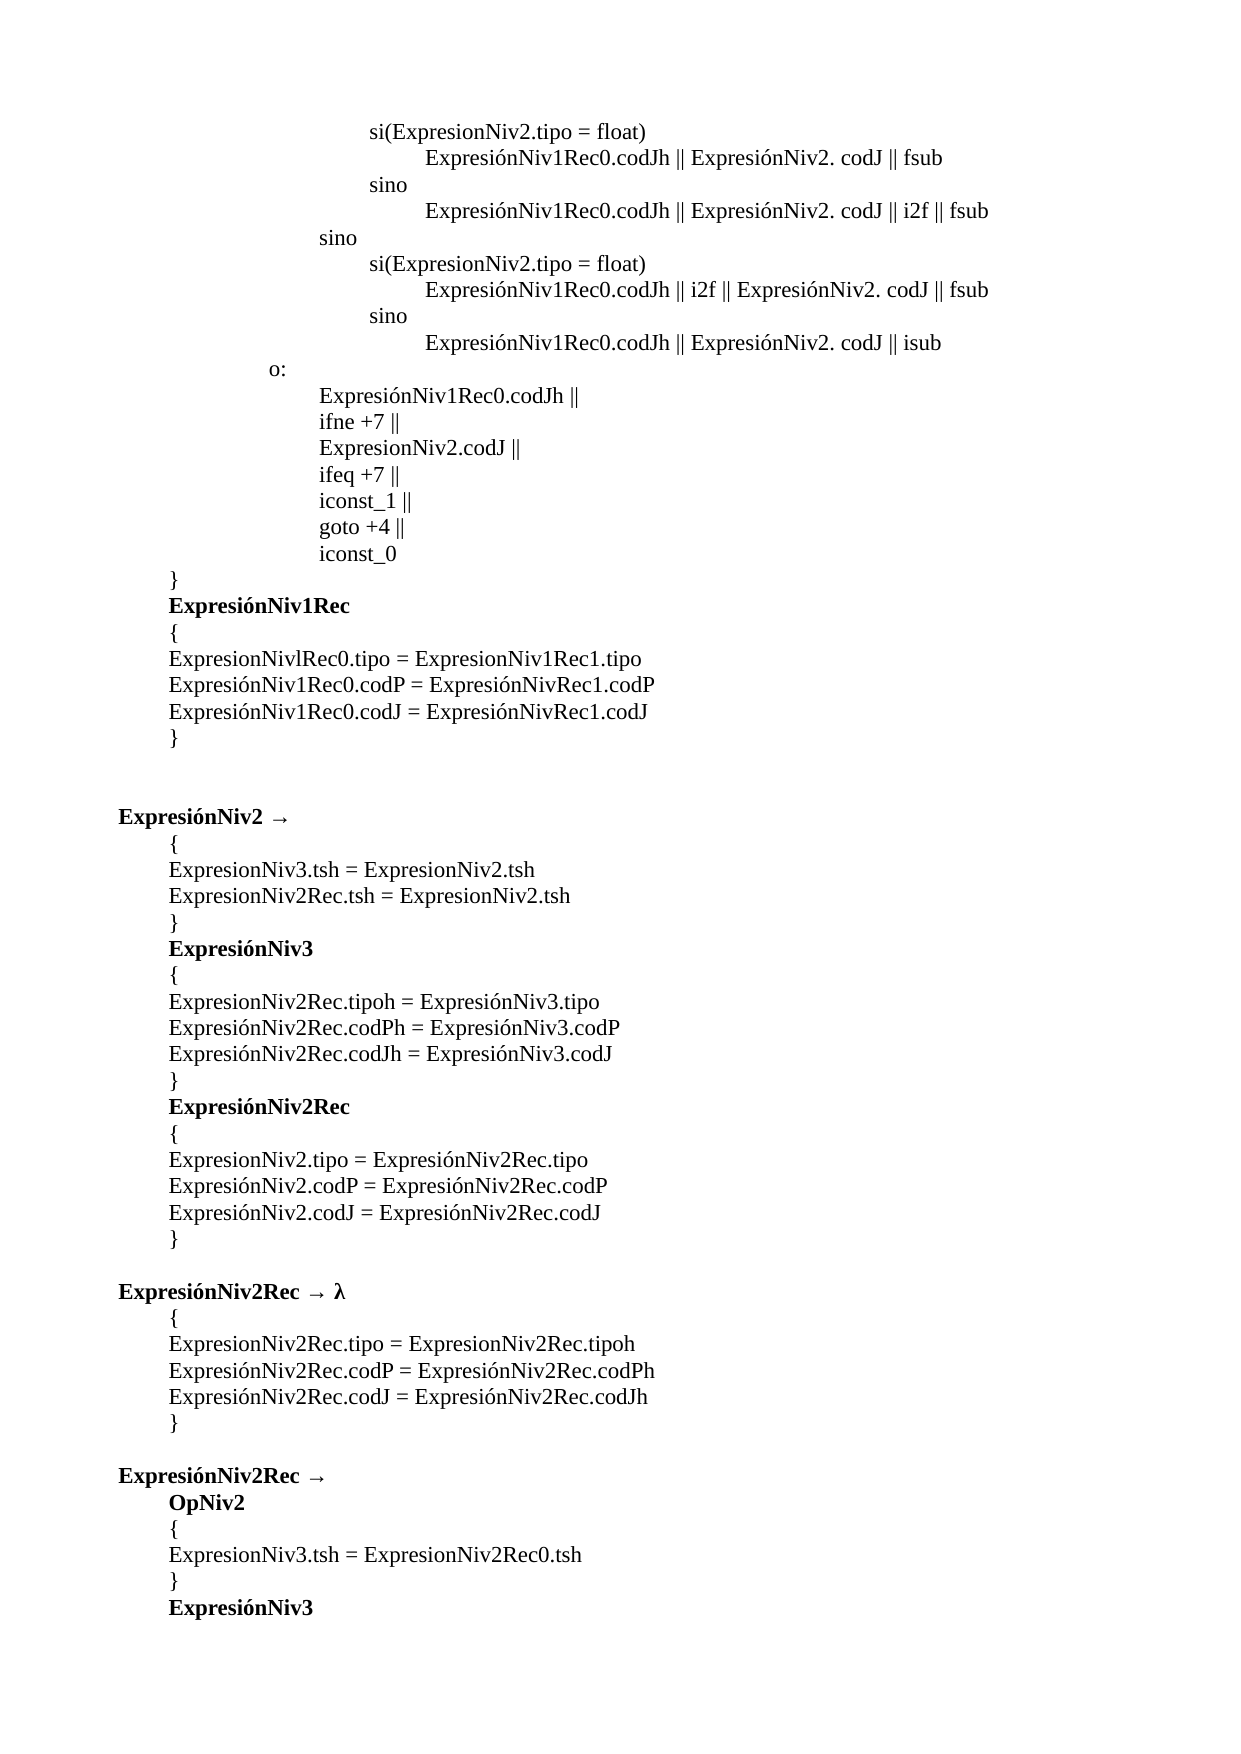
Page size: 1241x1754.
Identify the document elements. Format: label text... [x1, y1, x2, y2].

text ExpresionNiv2.codJ || [118, 434, 1122, 461]
text } [118, 1225, 1122, 1251]
text ExpresiónNiv2Rec.codPh = ExpresiónNiv3.codP [118, 1014, 1122, 1041]
text ExpresionNiv2Rec.tipo = ExpresionNiv2Rec.tipoh [118, 1330, 1122, 1357]
text { [118, 961, 1122, 988]
text } [118, 1568, 1122, 1594]
text iconst_1 || [118, 487, 1122, 513]
text ifne +7 || [118, 408, 1122, 434]
text ExpresiónNiv2Rec [118, 1093, 1122, 1119]
text ExpresionNivlRec0.tipo = ExpresionNiv1Rec1.tipo [118, 645, 1122, 672]
text OpNiv2 [118, 1488, 1122, 1515]
text ExpresiónNiv2Rec.codP = ExpresiónNiv2Rec.codPh [118, 1357, 1122, 1383]
text ExpresiónNiv2 → [118, 803, 1122, 830]
text ExpresiónNiv1Rec0.codJh || ExpresiónNiv2. codJ || fsub [118, 144, 1122, 171]
text si(ExpresionNiv2.tipo = float) [118, 250, 1122, 276]
text ExpresiónNiv1Rec0.codJh || [118, 382, 1122, 408]
text sino [118, 223, 1122, 250]
text ExpresiónNiv3 [118, 935, 1122, 961]
text ExpresiónNiv1Rec0.codJh || ExpresiónNiv2. codJ || isub [118, 329, 1122, 355]
text ExpresiónNiv1Rec0.codJh || i2f || ExpresiónNiv2. codJ || fsub [118, 276, 1122, 303]
text ExpresionNiv3.tsh = ExpresionNiv2Rec0.tsh [118, 1541, 1122, 1568]
text ExpresionNiv2Rec.tsh = ExpresionNiv2.tsh [118, 882, 1122, 909]
text ExpresionNiv3.tsh = ExpresionNiv2.tsh [118, 856, 1122, 882]
text sino [118, 303, 1122, 329]
text ExpresiónNiv1Rec0.codJh || ExpresiónNiv2. codJ || i2f || fsub [118, 197, 1122, 223]
text iconst_0 [118, 540, 1122, 566]
text } [118, 724, 1122, 751]
text { [118, 1119, 1122, 1146]
text si(ExpresionNiv2.tipo = float) [118, 118, 1122, 144]
text } [118, 1067, 1122, 1093]
text ExpresiónNiv2.codJ = ExpresiónNiv2Rec.codJ [118, 1199, 1122, 1225]
text ExpresiónNiv2.codP = ExpresiónNiv2Rec.codP [118, 1172, 1122, 1199]
text { [118, 1515, 1122, 1541]
text { [118, 830, 1122, 856]
text ExpresiónNiv2Rec → λ [118, 1278, 1122, 1304]
text sino [118, 171, 1122, 197]
text { [118, 619, 1122, 645]
text ExpresionNiv2Rec.tipoh = ExpresiónNiv3.tipo [118, 988, 1122, 1014]
text o: [118, 355, 1122, 382]
text ExpresiónNiv1Rec0.codJ = ExpresiónNivRec1.codJ [118, 698, 1122, 724]
text ExpresiónNiv3 [118, 1594, 1122, 1620]
text } [118, 909, 1122, 935]
text ifeq +7 || [118, 461, 1122, 487]
text ExpresiónNiv2Rec.codJ = ExpresiónNiv2Rec.codJh [118, 1383, 1122, 1409]
text { [118, 1304, 1122, 1330]
text ExpresiónNiv2Rec → [118, 1462, 1122, 1488]
text ExpresiónNiv2Rec.codJh = ExpresiónNiv3.codJ [118, 1041, 1122, 1067]
text } [118, 1409, 1122, 1436]
text ExpresiónNiv1Rec [118, 592, 1122, 619]
text } [118, 566, 1122, 592]
text ExpresiónNiv1Rec0.codP = ExpresiónNivRec1.codP [118, 672, 1122, 698]
text goto +4 || [118, 513, 1122, 540]
text ExpresionNiv2.tipo = ExpresiónNiv2Rec.tipo [118, 1146, 1122, 1172]
